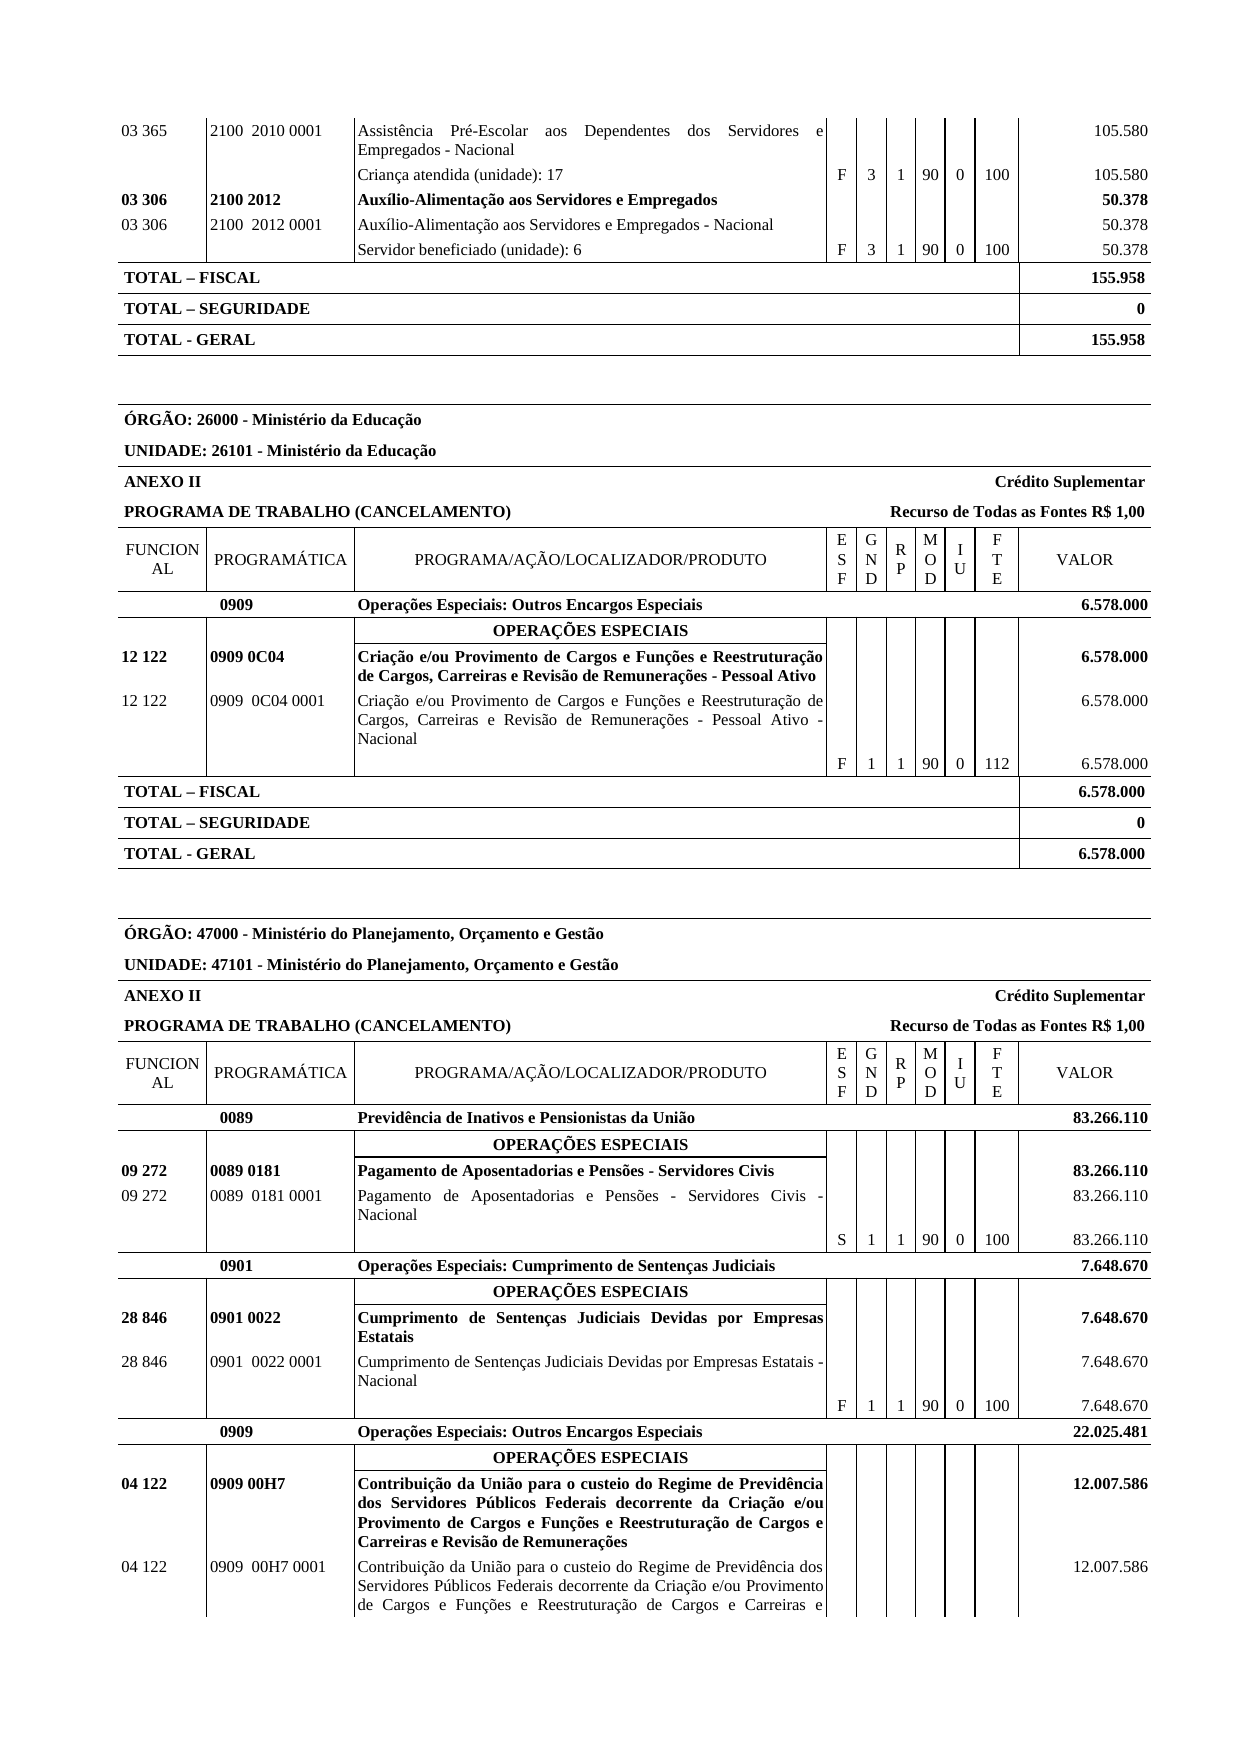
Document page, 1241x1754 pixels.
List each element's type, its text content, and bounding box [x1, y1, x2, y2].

table_cell 09 272 [118, 1183, 206, 1227]
table_cell 1 [887, 1393, 915, 1418]
table_cell [1019, 1445, 1151, 1470]
table_cell Servidor beneficiado (unidade): 6 [355, 237, 826, 262]
table_cell [976, 1156, 1018, 1182]
table_cell Operações Especiais [355, 618, 826, 643]
table_cell [887, 688, 915, 751]
table_cell [946, 187, 974, 212]
table_cell 50.378 [1019, 212, 1151, 237]
table_cell 12.007.586 [1019, 1470, 1151, 1554]
table_cell PROGRAMA DE TRABALHO (CANCELAMENTO) [118, 1010, 827, 1041]
table_cell 04 122 [118, 1554, 206, 1617]
table_cell [355, 1227, 826, 1252]
table_cell Operações Especiais [355, 1131, 826, 1156]
table_cell PROGRAMA/AÇÃO/LOCALIZADOR/PRODUTO [355, 528, 826, 591]
table_cell [976, 1279, 1018, 1304]
table_cell 7.648.670 [1019, 1253, 1151, 1278]
table_cell I U [946, 1042, 974, 1104]
table_cell PROGRAMÁTICA [207, 1042, 354, 1104]
table_cell PROGRAMÁTICA [207, 528, 354, 591]
table_cell [827, 1156, 856, 1182]
table_cell [946, 1349, 974, 1393]
table_cell Criação e/ou Provimento de Cargos e Funções e Reestruturação de Cargos, Carreiras e Revisão de Remunerações - Pessoal Ativo - Nacional [355, 688, 826, 751]
table_cell ANEXO II [118, 981, 827, 1010]
table_cell [976, 212, 1018, 237]
table_cell [887, 1183, 915, 1227]
table_cell UNIDADE: 26101 - Ministério da Educação [118, 435, 827, 466]
table_cell [207, 1279, 354, 1304]
table_cell 0909 [118, 592, 354, 617]
table_cell [857, 1183, 886, 1227]
table_cell 155.958 [1020, 263, 1151, 293]
table_cell 0 [946, 1227, 974, 1252]
table_cell F [827, 1393, 856, 1418]
table_cell [118, 869, 1019, 918]
table_cell [887, 1349, 915, 1393]
table_cell [118, 1131, 206, 1156]
table_cell Recurso de Todas as Fontes R$ 1,00 [827, 496, 1151, 527]
table_cell Recurso de Todas as Fontes R$ 1,00 [827, 1010, 1151, 1041]
table_cell I U [946, 528, 974, 591]
table_cell 12 122 [118, 643, 206, 688]
table_cell 0909 00H7 0001 [207, 1554, 354, 1617]
table_cell Operações Especiais: Outros Encargos Especiais [354, 592, 1019, 617]
table_cell [887, 118, 915, 162]
table_cell TOTAL – FISCAL [118, 777, 1019, 807]
table_cell 1 [857, 751, 886, 776]
table_cell PROGRAMA DE TRABALHO (CANCELAMENTO) [118, 496, 827, 527]
table_cell 112 [976, 751, 1018, 776]
table_cell [827, 949, 1151, 979]
table_cell [946, 1279, 974, 1304]
table_cell 105.580 [1019, 118, 1151, 162]
table_cell VALOR [1019, 1042, 1151, 1104]
table_cell 83.266.110 [1019, 1227, 1151, 1252]
table_cell [827, 1554, 856, 1617]
table_cell 0089 0181 [207, 1156, 354, 1182]
table_cell [916, 1554, 944, 1617]
table_cell 100 [976, 1393, 1018, 1418]
table_cell [887, 1156, 915, 1182]
table_cell 0089 0181 0001 [207, 1183, 354, 1227]
table_cell [857, 1156, 886, 1182]
table_cell 0909 [118, 1419, 354, 1444]
table_cell [976, 618, 1018, 643]
table_cell [857, 618, 886, 643]
table_cell ÓRGÃO: 26000 - Ministério da Educação [118, 405, 1151, 435]
table_cell [827, 212, 856, 237]
table_cell Pagamento de Aposentadorias e Pensões - Servidores Civis [355, 1158, 826, 1182]
table_cell [887, 618, 915, 643]
table_cell [887, 643, 915, 688]
table_cell [946, 118, 974, 162]
table_cell [946, 618, 974, 643]
table_cell 7.648.670 [1019, 1393, 1151, 1418]
table_cell 0901 0022 [207, 1304, 354, 1349]
table_cell 03 306 [118, 212, 206, 237]
table_cell TOTAL - GERAL [118, 325, 1019, 354]
table_cell 03 365 [118, 118, 206, 162]
table_cell 22.025.481 [1019, 1419, 1151, 1444]
table_cell 3 [857, 237, 886, 262]
table_cell [1019, 1279, 1151, 1304]
table_cell 83.266.110 [1019, 1183, 1151, 1227]
table_cell 2100 2010 0001 [207, 118, 354, 162]
table_cell 28 846 [118, 1349, 206, 1393]
table_cell 1 [887, 1227, 915, 1252]
table_cell [916, 212, 944, 237]
table_cell [118, 618, 206, 643]
table_cell 2100 2012 [207, 187, 354, 212]
table_cell [916, 187, 944, 212]
table_cell TOTAL – SEGURIDADE [118, 808, 1019, 838]
table_cell [827, 1349, 856, 1393]
table_cell [976, 1304, 1018, 1349]
table_cell 12.007.586 [1019, 1554, 1151, 1617]
table_cell [916, 1156, 944, 1182]
table_cell F [827, 237, 856, 262]
table_cell [118, 356, 1019, 404]
table_cell [857, 643, 886, 688]
table_cell [827, 1445, 856, 1470]
table_cell UNIDADE: 47101 - Ministério do Planejamento, Orçamento e Gestão [118, 949, 827, 979]
table_cell [976, 118, 1018, 162]
table_cell ANEXO II [118, 467, 827, 496]
table_cell Operações Especiais [355, 1445, 826, 1470]
table_cell 0901 0022 0001 [207, 1349, 354, 1393]
table_cell [207, 237, 354, 262]
table_cell 0089 [118, 1105, 354, 1130]
table_cell 2100 2012 0001 [207, 212, 354, 237]
table_cell [207, 751, 354, 776]
table_cell [857, 1131, 886, 1156]
table_cell [887, 1554, 915, 1617]
table_cell [857, 187, 886, 212]
table_cell 100 [976, 1227, 1018, 1252]
table_cell 3 [857, 162, 886, 187]
table_cell [916, 643, 944, 688]
table_cell [207, 618, 354, 643]
table_cell Operações Especiais: Outros Encargos Especiais [354, 1419, 1019, 1444]
table_cell [916, 1349, 944, 1393]
table_cell [207, 1445, 354, 1470]
table_cell [827, 118, 856, 162]
table_cell [857, 1470, 886, 1554]
table_cell 0 [946, 162, 974, 187]
table_cell [857, 1304, 886, 1349]
table_cell [976, 1349, 1018, 1393]
table_cell 6.578.000 [1019, 643, 1151, 688]
table_cell 100 [976, 162, 1018, 187]
table_cell 90 [916, 1227, 944, 1252]
table_cell 1 [857, 1227, 886, 1252]
table_cell 7.648.670 [1019, 1349, 1151, 1393]
table_cell 90 [916, 237, 944, 262]
table_cell [976, 643, 1018, 688]
table_cell Operações Especiais [355, 1279, 826, 1304]
table_cell Criação e/ou Provimento de Cargos e Funções e Reestruturação de Cargos, Carreiras e Revisão de Remunerações - Pessoal Ativo [355, 644, 826, 688]
table_cell Auxílio-Alimentação aos Servidores e Empregados [355, 187, 826, 212]
table_cell 6.578.000 [1020, 777, 1151, 807]
table_cell [118, 1445, 206, 1470]
table_cell [827, 1470, 856, 1554]
table_cell 1 [887, 751, 915, 776]
table_cell [207, 1393, 354, 1418]
table_cell Crédito Suplementar [827, 981, 1151, 1010]
table_cell Criança atendida (unidade): 17 [355, 162, 826, 187]
table_cell 0909 0C04 0001 [207, 688, 354, 751]
table_cell [857, 688, 886, 751]
table_cell [976, 1131, 1018, 1156]
table_cell [827, 618, 856, 643]
table_cell 83.266.110 [1019, 1156, 1151, 1182]
table_cell F T E [976, 528, 1018, 591]
table_cell 0909 00H7 [207, 1470, 354, 1554]
table_cell VALOR [1019, 528, 1151, 591]
table_cell 1 [887, 237, 915, 262]
table_cell [887, 1131, 915, 1156]
table_cell [916, 618, 944, 643]
table_cell [976, 688, 1018, 751]
table_cell 6.578.000 [1020, 839, 1151, 868]
table_cell M O D [916, 1042, 944, 1104]
table_cell [857, 1279, 886, 1304]
table_cell 0 [946, 1393, 974, 1418]
table_cell E S F [827, 528, 856, 591]
table_cell G N D [857, 1042, 886, 1104]
table_cell 0 [1020, 294, 1151, 324]
table_cell [118, 1227, 206, 1252]
table_cell Assistência Pré-Escolar aos Dependentes dos Servidores e Empregados - Nacional [355, 118, 826, 162]
table_cell [1019, 356, 1151, 404]
table_cell [976, 1470, 1018, 1554]
table_cell [946, 1470, 974, 1554]
table_cell 12 122 [118, 688, 206, 751]
table_cell PROGRAMA/AÇÃO/LOCALIZADOR/PRODUTO [355, 1042, 826, 1104]
table_cell 90 [916, 1393, 944, 1418]
table_cell 7.648.670 [1019, 1304, 1151, 1349]
table_cell 50.378 [1019, 237, 1151, 262]
table_cell [118, 162, 206, 187]
table_cell R P [887, 1042, 915, 1104]
table_cell Cumprimento de Sentenças Judiciais Devidas por Empresas Estatais - Nacional [355, 1349, 826, 1393]
table_cell [1019, 1131, 1151, 1156]
table_cell 03 306 [118, 187, 206, 212]
table_cell [916, 1131, 944, 1156]
table_cell G N D [857, 528, 886, 591]
table_cell [916, 1304, 944, 1349]
table_cell [827, 1304, 856, 1349]
table_cell F [827, 751, 856, 776]
table_cell 0909 0C04 [207, 643, 354, 688]
table_cell [1019, 869, 1151, 918]
table_cell [857, 1349, 886, 1393]
table_cell [976, 1445, 1018, 1470]
table_cell S [827, 1227, 856, 1252]
table_cell [857, 1445, 886, 1470]
table_cell 155.958 [1020, 325, 1151, 354]
table_cell 0901 [118, 1253, 354, 1278]
table_cell [857, 212, 886, 237]
table_cell TOTAL – SEGURIDADE [118, 294, 1019, 324]
table_cell Contribuição da União para o custeio do Regime de Previdência dos Servidores Públicos Federais decorrente da Criação e/ou Provimento de Cargos e Funções e Reestruturação de Cargos e Carreiras e [355, 1554, 826, 1617]
table_cell ÓRGÃO: 47000 - Ministério do Planejamento, Orçamento e Gestão [118, 919, 1151, 949]
table_cell [827, 187, 856, 212]
table_cell [946, 1554, 974, 1617]
table_cell [118, 751, 206, 776]
table_cell [857, 1554, 886, 1617]
table_cell TOTAL - GERAL [118, 839, 1019, 868]
table_cell [916, 1279, 944, 1304]
table_cell E S F [827, 1042, 856, 1104]
table_cell [946, 688, 974, 751]
table_cell [916, 1445, 944, 1470]
table_cell [916, 1183, 944, 1227]
table_cell Operações Especiais: Cumprimento de Sentenças Judiciais [354, 1253, 1019, 1278]
table_cell 100 [976, 237, 1018, 262]
table_cell [207, 1227, 354, 1252]
table_cell 6.578.000 [1019, 592, 1151, 617]
table_cell [355, 1393, 826, 1418]
table_cell [827, 688, 856, 751]
table_cell [118, 1279, 206, 1304]
table_cell [887, 1470, 915, 1554]
table_cell [827, 1183, 856, 1227]
table_cell FUNCIONAL [118, 1042, 206, 1104]
table_cell [118, 1393, 206, 1418]
table_cell [887, 212, 915, 237]
table_cell Cumprimento de Sentenças Judiciais Devidas por Empresas Estatais [355, 1305, 826, 1349]
table_cell 0 [1020, 808, 1151, 838]
table_cell [946, 1304, 974, 1349]
table_cell Crédito Suplementar [827, 467, 1151, 496]
table_cell [207, 1131, 354, 1156]
table_cell [946, 1445, 974, 1470]
table_cell [946, 212, 974, 237]
table_cell [946, 1131, 974, 1156]
table_cell 28 846 [118, 1304, 206, 1349]
table_cell [827, 1131, 856, 1156]
table_cell [946, 1156, 974, 1182]
table_cell 90 [916, 751, 944, 776]
table_cell FUNCIONAL [118, 528, 206, 591]
table_cell [887, 187, 915, 212]
table_cell [827, 435, 1151, 466]
table_cell 6.578.000 [1019, 688, 1151, 751]
table_cell [827, 643, 856, 688]
table_cell TOTAL – FISCAL [118, 263, 1019, 293]
table_cell [916, 118, 944, 162]
table_cell [976, 1554, 1018, 1617]
table_cell 0 [946, 237, 974, 262]
table_cell Pagamento de Aposentadorias e Pensões - Servidores Civis - Nacional [355, 1183, 826, 1227]
table_cell 1 [857, 1393, 886, 1418]
table_cell 0 [946, 751, 974, 776]
table_cell [827, 1279, 856, 1304]
table_cell F T E [976, 1042, 1018, 1104]
table_cell 04 122 [118, 1470, 206, 1554]
table_cell 09 272 [118, 1156, 206, 1182]
table_cell 1 [887, 162, 915, 187]
table_cell 6.578.000 [1019, 751, 1151, 776]
table_cell [946, 643, 974, 688]
table_cell [118, 237, 206, 262]
table_cell 50.378 [1019, 187, 1151, 212]
table_cell 83.266.110 [1019, 1105, 1151, 1130]
table_cell [976, 1183, 1018, 1227]
table_cell 105.580 [1019, 162, 1151, 187]
table_cell Contribuição da União para o custeio do Regime de Previdência dos Servidores Públicos Federais decorrente da Criação e/ou Provimento de Cargos e Funções e Reestruturação de Cargos e Carreiras e Revisão de Remunerações [355, 1471, 826, 1554]
table_cell [887, 1445, 915, 1470]
table_cell [946, 1183, 974, 1227]
table_cell 90 [916, 162, 944, 187]
table_cell F [827, 162, 856, 187]
table_cell [207, 162, 354, 187]
table_cell [887, 1279, 915, 1304]
table_cell R P [887, 528, 915, 591]
table_cell M O D [916, 528, 944, 591]
table_cell [916, 1470, 944, 1554]
table_cell [916, 688, 944, 751]
table_cell [976, 187, 1018, 212]
table_cell [857, 118, 886, 162]
table_cell [1019, 618, 1151, 643]
table_cell [887, 1304, 915, 1349]
table_cell Auxílio-Alimentação aos Servidores e Empregados - Nacional [355, 212, 826, 237]
table_cell [355, 751, 826, 776]
table_cell Previdência de Inativos e Pensionistas da União [354, 1105, 1019, 1130]
